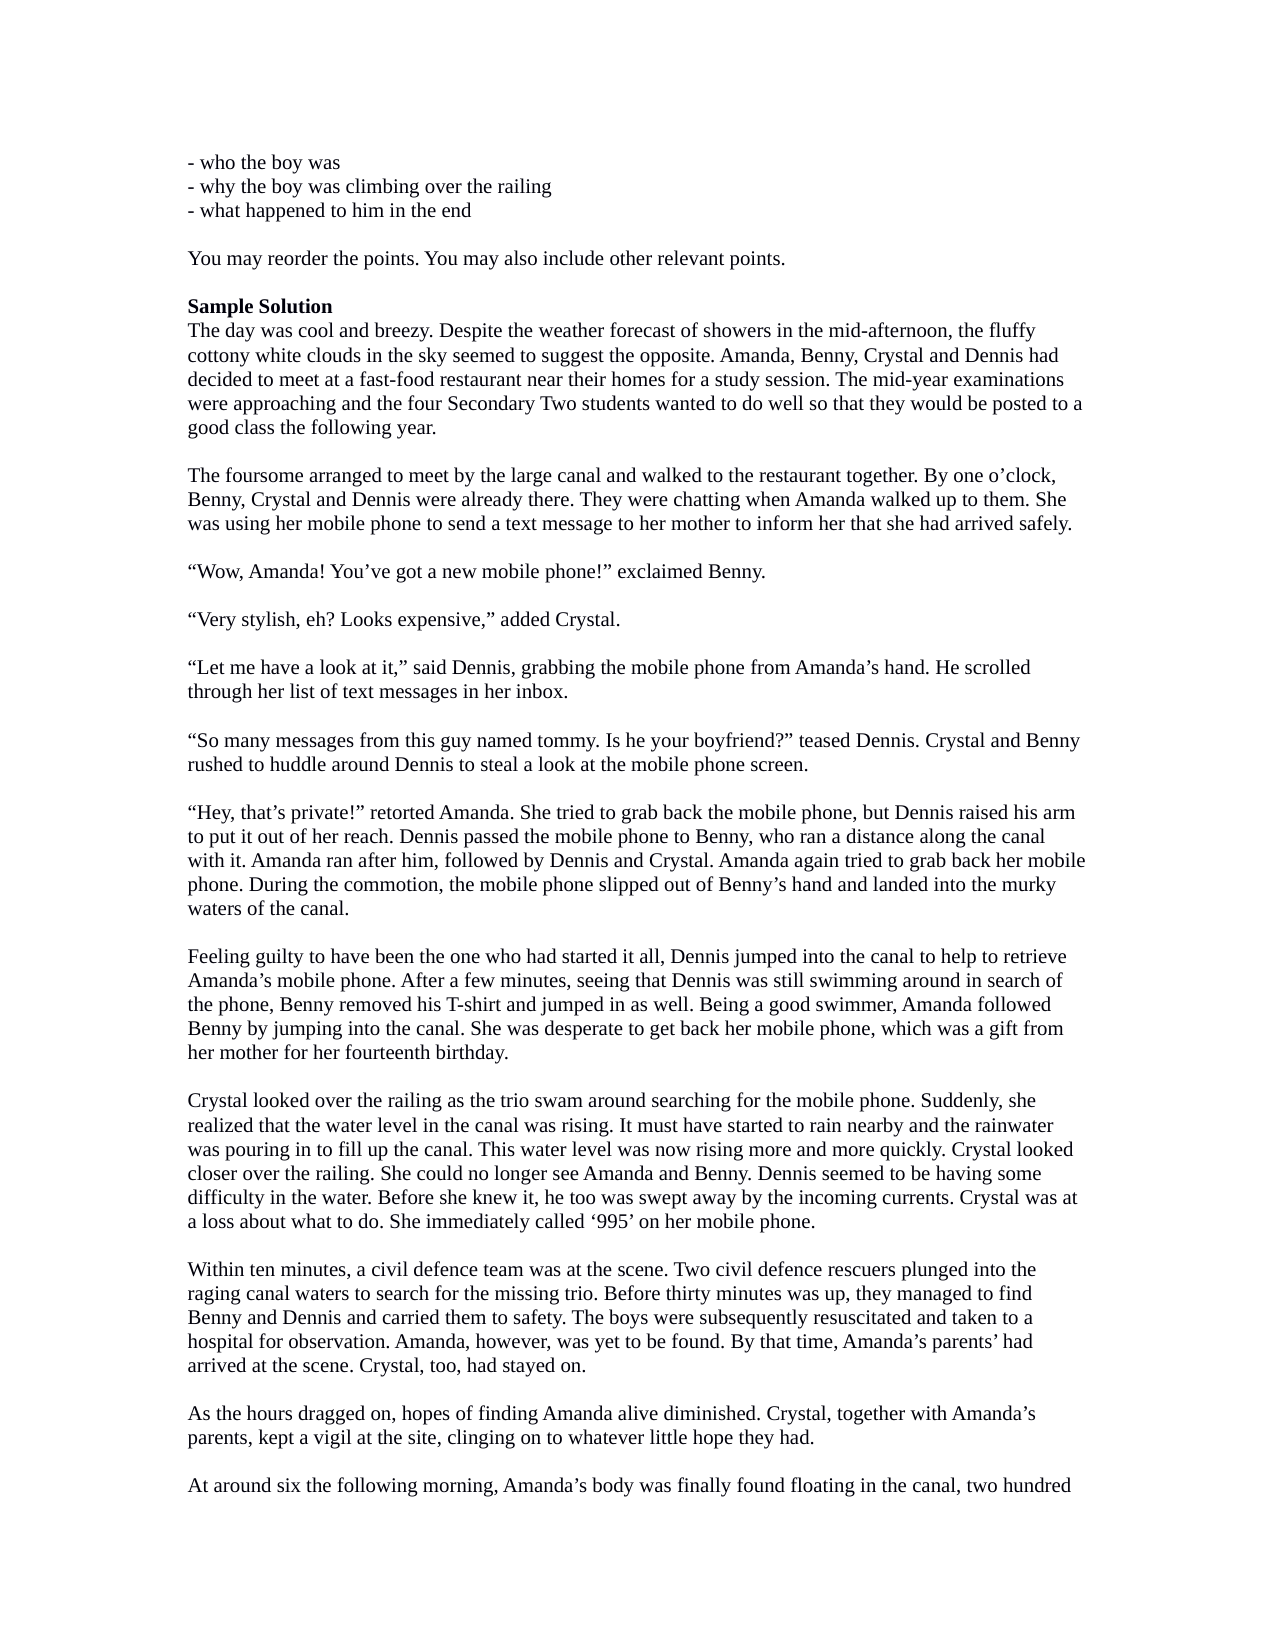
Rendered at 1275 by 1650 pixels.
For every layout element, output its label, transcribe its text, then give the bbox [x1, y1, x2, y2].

text Within ten minutes, a civil defence team was at the scene. Two civil defence rescuers plunged into the raging canal waters to search for the missing trio. Before thirty minutes was up, they managed to find Benny and Dennis and carried them to safety. The boys were subsequently resuscitated and taken to a hospital for observation. Amanda, however, was yet to be found. By that time, Amanda’s parents’ had arrived at the scene. Crystal, too, had stayed on. [187, 1257, 1087, 1377]
text At around six the following morning, Amanda’s body was finally found floating in the canal, two hundred [187, 1473, 1087, 1497]
text As the hours dragged on, hopes of finding Amanda alive diminished. Crystal, together with Amanda’s parents, kept a vigil at the site, clinging on to whatever little hope they had. [187, 1401, 1087, 1449]
text - who the boy was [187, 150, 1087, 174]
text Sample Solution [187, 294, 1087, 318]
text “Let me have a look at it,” said Dennis, grabbing the mobile phone from Amanda’s hand. He scrolled through her list of text messages in her inbox. [187, 655, 1087, 703]
text “So many messages from this guy named tommy. Is he your boyfriend?” teased Dennis. Crystal and Benny rushed to huddle around Dennis to steal a look at the mobile phone screen. [187, 727, 1087, 776]
text - why the boy was climbing over the railing [187, 174, 1087, 198]
text “Hey, that’s private!” retorted Amanda. She tried to grab back the mobile phone, but Dennis raised his arm to put it out of her reach. Dennis passed the mobile phone to Benny, who ran a distance along the canal with it. Amanda ran after him, followed by Dennis and Crystal. Amanda again tried to grab back her mobile phone. During the commotion, the mobile phone slipped out of Benny’s hand and landed into the murky waters of the canal. [187, 800, 1087, 920]
text - what happened to him in the end [187, 198, 1087, 222]
text “Very stylish, eh? Looks expensive,” added Crystal. [187, 607, 1087, 631]
text You may reorder the points. You may also include other relevant points. [187, 246, 1087, 270]
text Feeling guilty to have been the one who had started it all, Dennis jumped into the canal to help to retrieve Amanda’s mobile phone. After a few minutes, seeing that Dennis was still swimming around in search of the phone, Benny removed his T-shirt and jumped in as well. Being a good swimmer, Amanda followed Benny by jumping into the canal. She was desperate to get back her mobile phone, which was a gift from her mother for her fourteenth birthday. [187, 944, 1087, 1064]
text The foursome arranged to meet by the large canal and walked to the restaurant together. By one o’clock, Benny, Crystal and Dennis were already there. They were chatting when Amanda walked up to them. She was using her mobile phone to send a text message to her mother to inform her that she had arrived safely. [187, 463, 1087, 535]
text “Wow, Amanda! You’ve got a new mobile phone!” exclaimed Benny. [187, 559, 1087, 583]
text Crystal looked over the railing as the trio swam around searching for the mobile phone. Suddenly, she realized that the water level in the canal was rising. It must have started to rain nearby and the rainwater was pouring in to fill up the canal. This water level was now rising more and more quickly. Crystal looked closer over the railing. She could no longer see Amanda and Benny. Dennis seemed to be having some difficulty in the water. Before she knew it, he too was swept away by the incoming currents. Crystal was at a loss about what to do. She immediately called ‘995’ on her mobile phone. [187, 1088, 1087, 1233]
text The day was cool and breezy. Despite the weather forecast of showers in the mid-afternoon, the fluffy cottony white clouds in the sky seemed to suggest the opposite. Amanda, Benny, Crystal and Dennis had decided to meet at a fast-food restaurant near their homes for a study session. The mid-year examinations were approaching and the four Secondary Two students wanted to do well so that they would be posted to a good class the following year. [187, 318, 1087, 439]
